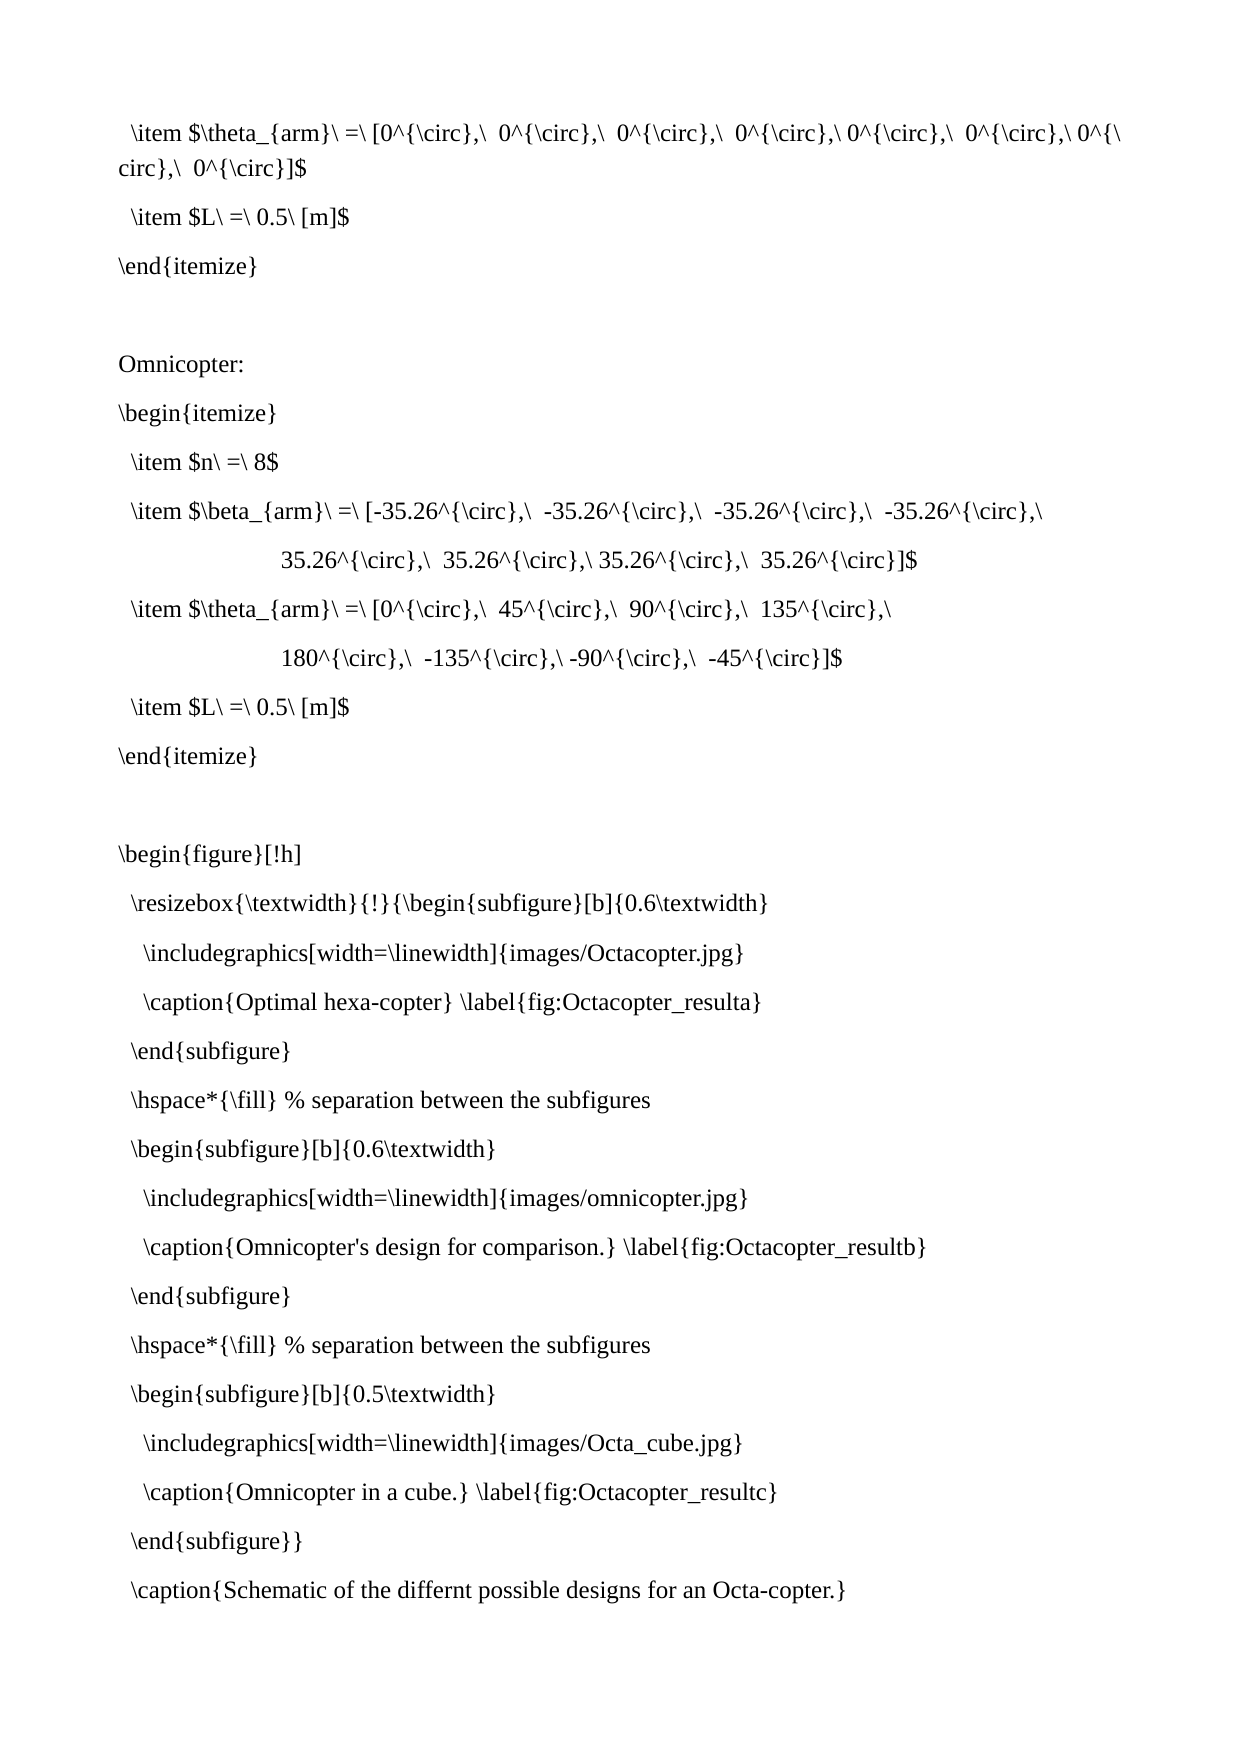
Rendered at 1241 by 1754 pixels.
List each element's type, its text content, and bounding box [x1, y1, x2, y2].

text \end{subfigure} [118, 1036, 1122, 1064]
text 180^{\circ},\ -135^{\circ},\ -90^{\circ},\ -45^{\circ}]$ [118, 643, 1122, 672]
text \includegraphics[width=\linewidth]{images/omnicopter.jpg} [118, 1183, 1122, 1212]
text \includegraphics[width=\linewidth]{images/Octa_cube.jpg} [118, 1428, 1122, 1457]
text \end{itemize} [118, 741, 1122, 770]
text \item $L\ =\ 0.5\ [m]$ [118, 692, 1122, 721]
text \item $L\ =\ 0.5\ [m]$ [118, 202, 1122, 230]
text \hspace*{\fill} % separation between the subfigures [118, 1085, 1122, 1113]
text \end{itemize} [118, 251, 1122, 279]
text \begin{subfigure}[b]{0.6\textwidth} [118, 1134, 1122, 1163]
text \end{subfigure}} [118, 1526, 1122, 1555]
text \item $\theta_{arm}\ =\ [0^{\circ},\ 0^{\circ},\ 0^{\circ},\ 0^{\circ},\ 0^{\circ},\ 0^{\circ},\ 0^{\circ},\ 0^{\circ}]$ [118, 118, 1122, 181]
text \item $\beta_{arm}\ =\ [-35.26^{\circ},\ -35.26^{\circ},\ -35.26^{\circ},\ -35.26^{\circ},\ [118, 496, 1122, 525]
text \begin{subfigure}[b]{0.5\textwidth} [118, 1379, 1122, 1408]
text \item $\theta_{arm}\ =\ [0^{\circ},\ 45^{\circ},\ 90^{\circ},\ 135^{\circ},\ [118, 594, 1122, 623]
text \caption{Omnicopter's design for comparison.} \label{fig:Octacopter_resultb} [118, 1232, 1122, 1261]
text \includegraphics[width=\linewidth]{images/Octacopter.jpg} [118, 938, 1122, 966]
text \begin{itemize} [118, 398, 1122, 427]
text \caption{Optimal hexa-copter} \label{fig:Octacopter_resulta} [118, 987, 1122, 1015]
text \caption{Schematic of the differnt possible designs for an Octa-copter.} [118, 1575, 1122, 1604]
text 35.26^{\circ},\ 35.26^{\circ},\ 35.26^{\circ},\ 35.26^{\circ}]$ [118, 545, 1122, 574]
text Omnicopter: [118, 349, 1122, 378]
text \caption{Omnicopter in a cube.} \label{fig:Octacopter_resultc} [118, 1477, 1122, 1506]
text \resizebox{\textwidth}{!}{\begin{subfigure}[b]{0.6\textwidth} [118, 888, 1122, 917]
text \item $n\ =\ 8$ [118, 447, 1122, 476]
text \begin{figure}[!h] [118, 839, 1122, 868]
text \end{subfigure} [118, 1281, 1122, 1310]
text \hspace*{\fill} % separation between the subfigures [118, 1330, 1122, 1359]
